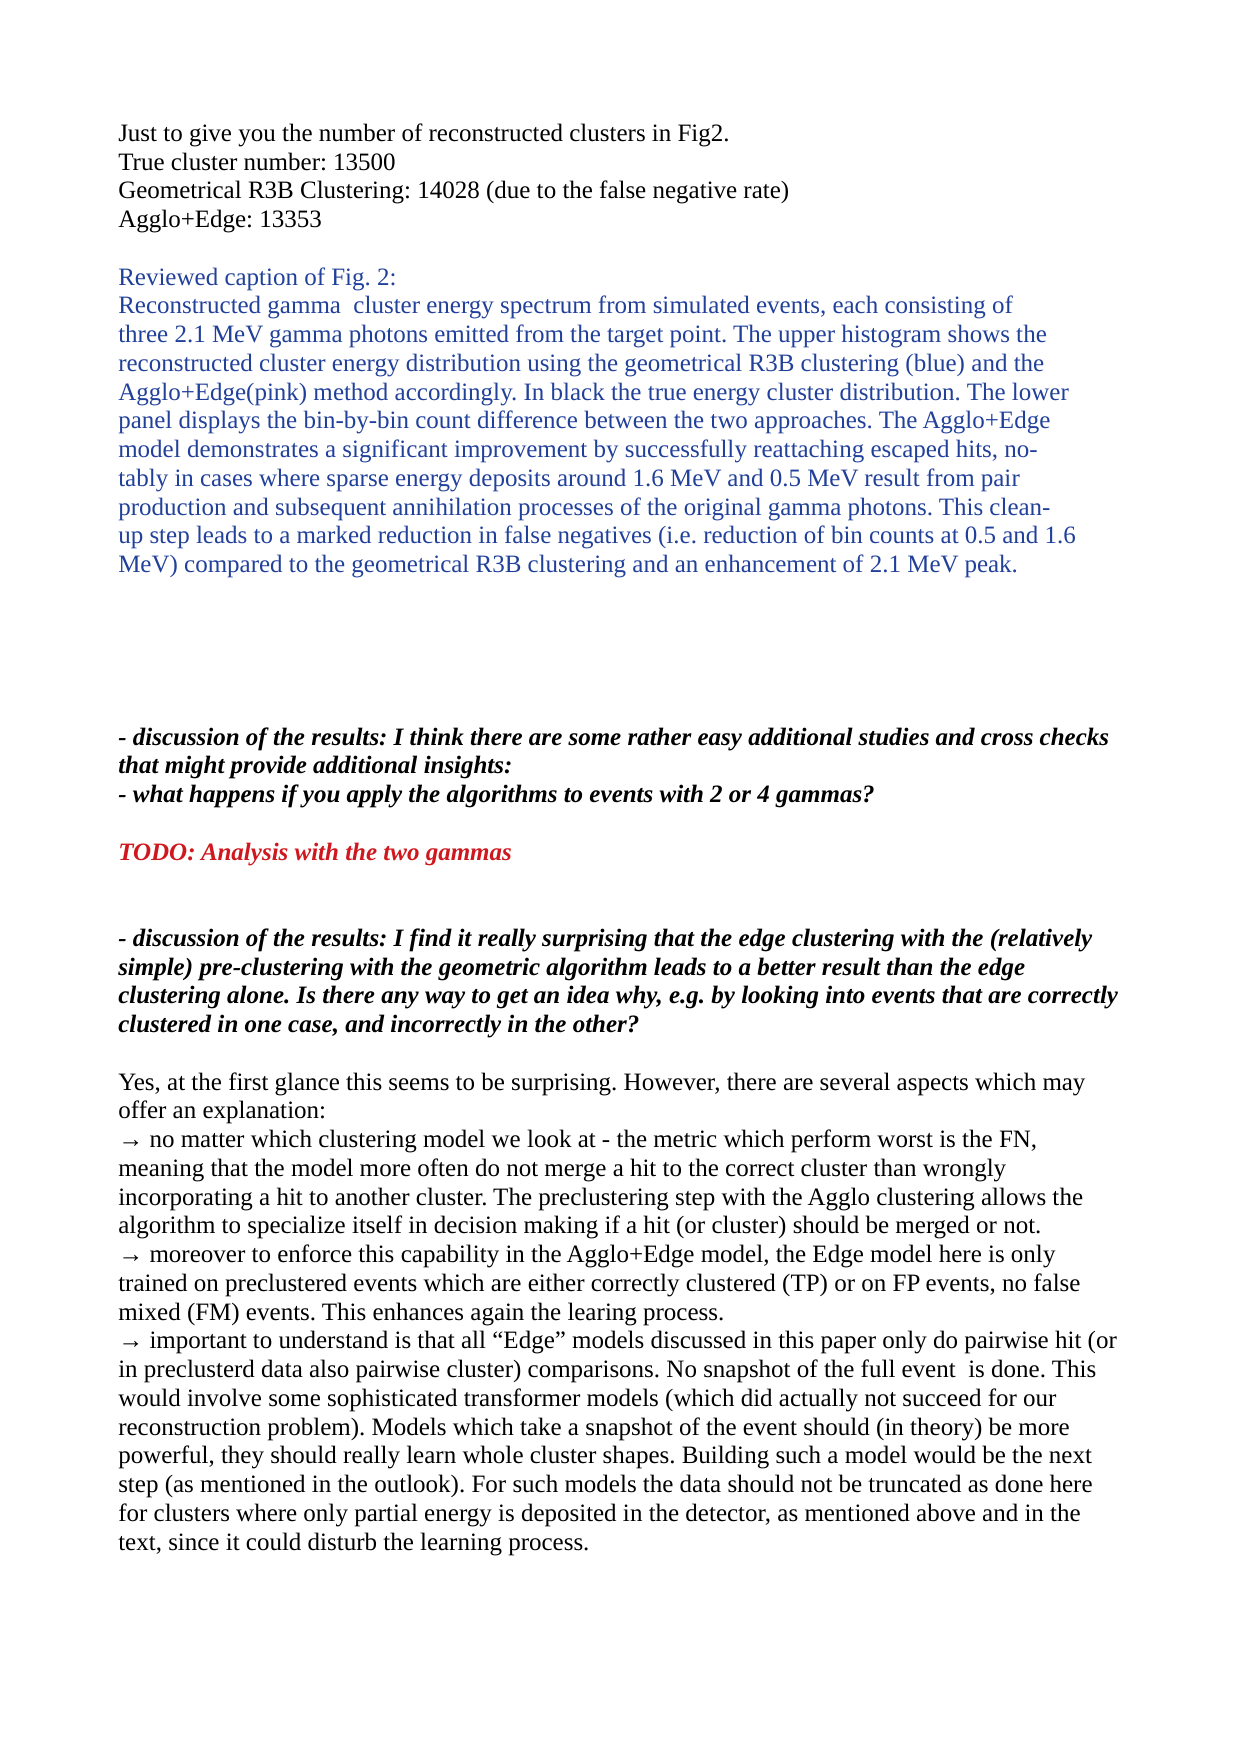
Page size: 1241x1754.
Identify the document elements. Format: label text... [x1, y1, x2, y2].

text Agglo+Edge: 13353 [118, 204, 1122, 233]
text → important to understand is that all “Edge” models discussed in this paper only do pairwise hit (or in preclusterd data also pairwise cluster) comparisons. No snapshot of the full event is done. This would involve some sophisticated transformer models (which did actually not succeed for our reconstruction problem). Models which take a snapshot of the event should (in theory) be more powerful, they should really learn whole cluster shapes. Building such a model would be the next step (as mentioned in the outlook). For such models the data should not be truncated as done here for clusters where only partial energy is deposited in the detector, as mentioned above and in the text, since it could disturb the learning process. [118, 1326, 1122, 1556]
text three 2.1 MeV gamma photons emitted from the target point. The upper histogram shows the reconstructed cluster energy distribution using the geometrical R3B clustering (blue) and the Agglo+Edge(pink) method accordingly. In black the true energy cluster distribution. The lower panel displays the bin-by-bin count difference between the two approaches. The Agglo+Edge [118, 319, 1122, 434]
text - discussion of the results: I find it really surprising that the edge clustering with the (relatively simple) pre-clustering with the geometric algorithm leads to a better result than the edge clustering alone. Is there any way to get an idea why, e.g. by looking into events that are correctly clustered in one case, and incorrectly in the other? [118, 923, 1122, 1038]
text Just to give you the number of reconstructed clusters in Fig2. [118, 118, 1122, 147]
text Reviewed caption of Fig. 2: [118, 262, 1122, 291]
text TODO: Analysis with the two gammas [118, 837, 1122, 866]
text tably in cases where sparse energy deposits around 1.6 MeV and 0.5 MeV result from pair [118, 463, 1122, 492]
text True cluster number: 13500 [118, 147, 1122, 176]
text up step leads to a marked reduction in false negatives (i.e. reduction of bin counts at 0.5 and 1.6 MeV) compared to the geometrical R3B clustering and an enhancement of 2.1 MeV peak. [118, 521, 1122, 578]
text Geometrical R3B Clustering: 14028 (due to the false negative rate) [118, 176, 1122, 204]
text - discussion of the results: I think there are some rather easy additional studies and cross checks that might provide additional insights: [118, 722, 1122, 779]
text production and subsequent annihilation processes of the original gamma photons. This clean- [118, 492, 1122, 521]
text → moreover to enforce this capability in the Agglo+Edge model, the Edge model here is only trained on preclustered events which are either correctly clustered (TP) or on FP events, no false mixed (FM) events. This enhances again the learing process. [118, 1239, 1122, 1326]
text → no matter which clustering model we look at - the metric which perform worst is the FN, meaning that the model more often do not merge a hit to the correct cluster than wrongly incorporating a hit to another cluster. The preclustering step with the Agglo clustering allows the algorithm to specialize itself in decision making if a hit (or cluster) should be merged or not. [118, 1124, 1122, 1239]
text - what happens if you apply the algorithms to events with 2 or 4 gammas? [118, 779, 1122, 808]
text Yes, at the first glance this seems to be surprising. However, there are several aspects which may offer an explanation: [118, 1067, 1122, 1124]
text model demonstrates a significant improvement by successfully reattaching escaped hits, no- [118, 434, 1122, 463]
text Reconstructed gamma cluster energy spectrum from simulated events, each consisting of [118, 291, 1122, 319]
